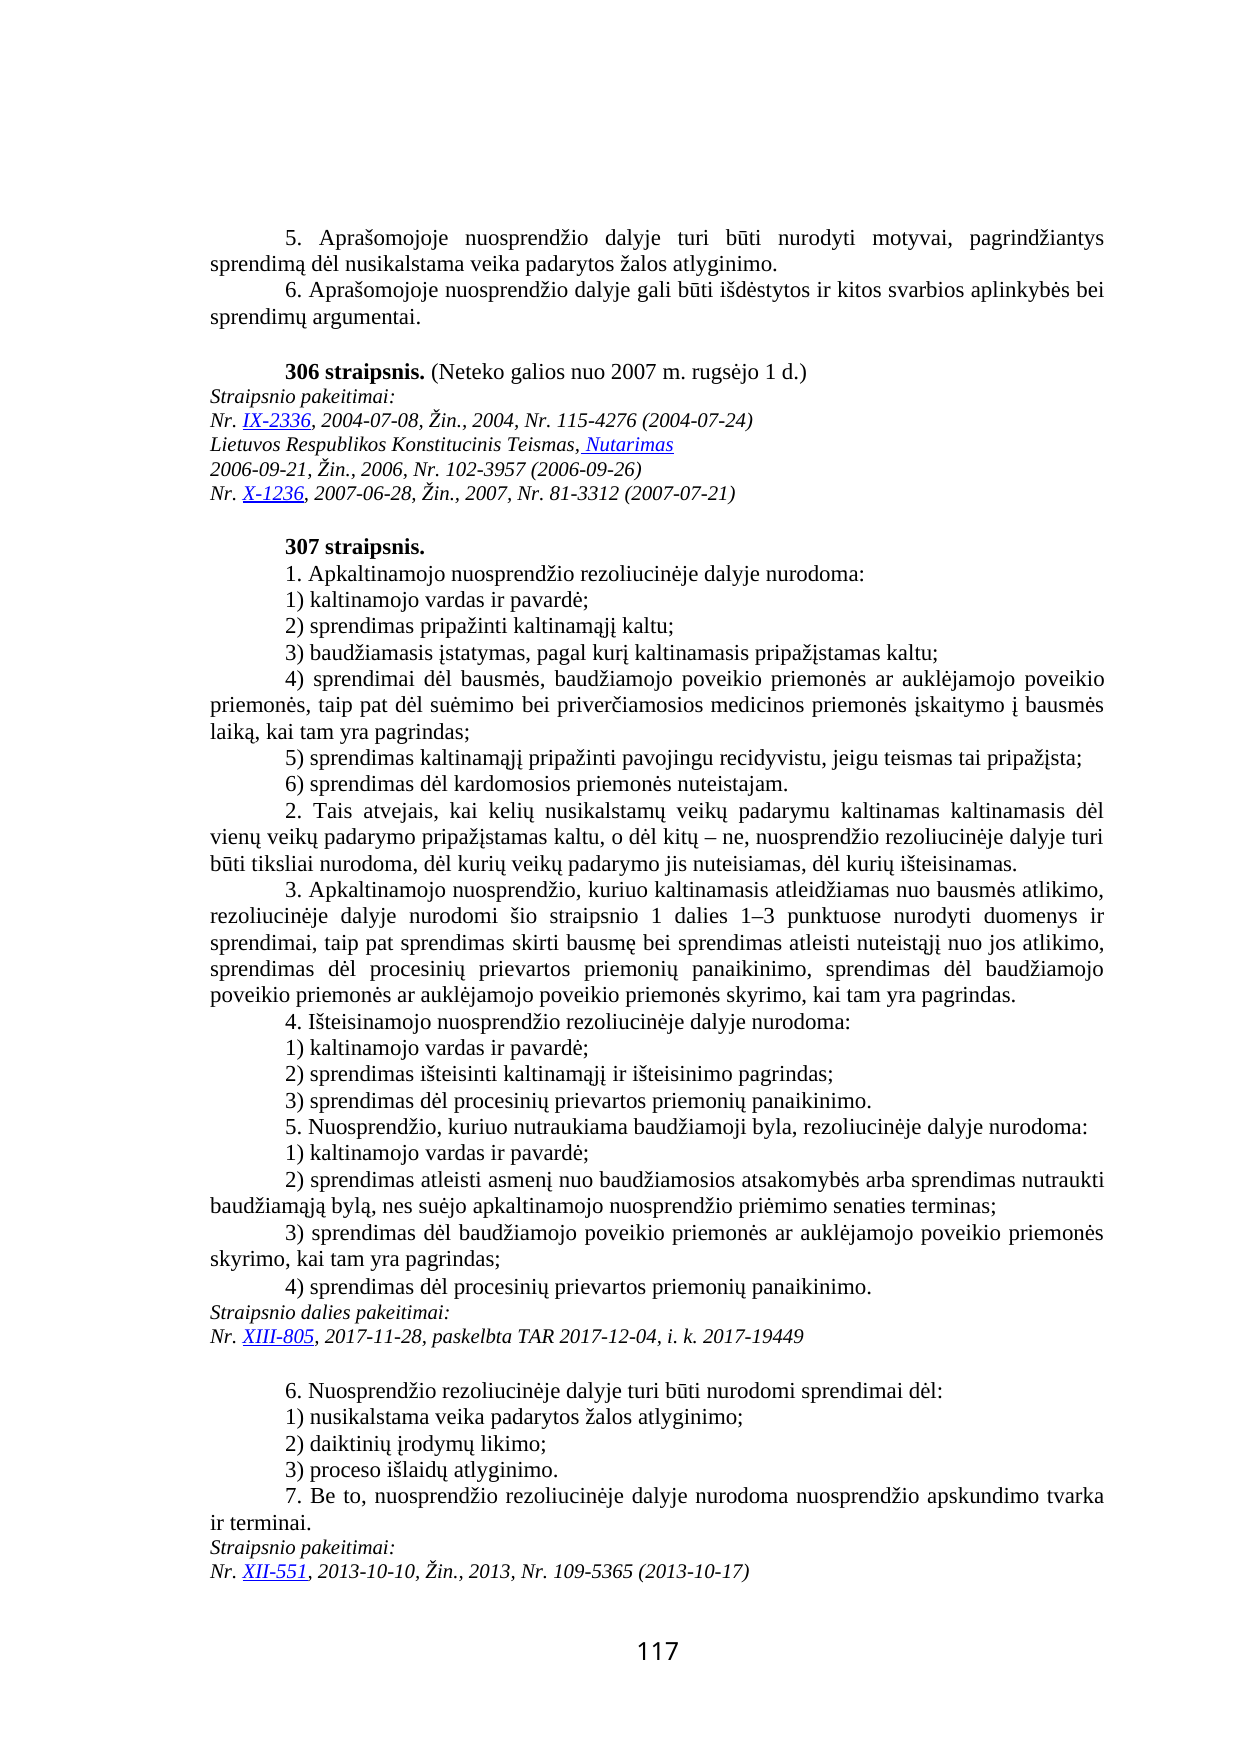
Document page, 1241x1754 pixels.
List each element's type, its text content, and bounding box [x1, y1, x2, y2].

text 3) sprendimas dėl procesinių prievartos priemonių panaikinimo. [210, 1087, 1106, 1113]
text 1) kaltinamojo vardas ir pavardė; [210, 586, 1106, 612]
text 2) sprendimas pripažinti kaltinamąjį kaltu; [210, 612, 1106, 639]
text Nr. IX-2336, 2004-07-08, Žin., 2004, Nr. 115-4276 (2004-07-24) [210, 408, 1106, 432]
text 4) sprendimas dėl procesinių prievartos priemonių panaikinimo. [210, 1271, 1106, 1300]
text 4) sprendimai dėl bausmės, baudžiamojo poveikio priemonės ar auklėjamojo poveikio priemonės, taip pat dėl suėmimo bei priverčiamosios medicinos priemonės įskaitymo į bausmės laiką, kai tam yra pagrindas; [210, 665, 1106, 744]
text 5. Aprašomojoje nuosprendžio dalyje turi būti nurodyti motyvai, pagrindžiantys sprendimą dėl nusikalstama veika padarytos žalos atlyginimo. [210, 224, 1106, 276]
text 3) sprendimas dėl baudžiamojo poveikio priemonės ar auklėjamojo poveikio priemonės skyrimo, kai tam yra pagrindas; [210, 1218, 1106, 1271]
text 4. Išteisinamojo nuosprendžio rezoliucinėje dalyje nurodoma: [210, 1008, 1106, 1034]
text Lietuvos Respublikos Konstitucinis Teismas, Nutarimas [210, 432, 1106, 456]
text 6) sprendimas dėl kardomosios priemonės nuteistajam. [210, 771, 1106, 797]
text Nr. X-1236, 2007-06-28, Žin., 2007, Nr. 81-3312 (2007-07-21) [210, 481, 1106, 504]
text Straipsnio pakeitimai: [210, 1535, 1106, 1559]
text 2) sprendimas atleisti asmenį nuo baudžiamosios atsakomybės arba sprendimas nutraukti baudžiamąją bylą, nes suėjo apkaltinamojo nuosprendžio priėmimo senaties terminas; [210, 1166, 1106, 1218]
text 2006-09-21, Žin., 2006, Nr. 102-3957 (2006-09-26) [210, 456, 1106, 481]
text 2) daiktinių įrodymų likimo; [210, 1429, 1106, 1456]
text 1) kaltinamojo vardas ir pavardė; [210, 1034, 1106, 1060]
text 2) sprendimas išteisinti kaltinamąjį ir išteisinimo pagrindas; [210, 1060, 1106, 1087]
text 1) nusikalstama veika padarytos žalos atlyginimo; [210, 1403, 1106, 1429]
text 3) baudžiamasis įstatymas, pagal kurį kaltinamasis pripažįstamas kaltu; [210, 639, 1106, 665]
text 1. Apkaltinamojo nuosprendžio rezoliucinėje dalyje nurodoma: [210, 560, 1106, 586]
text 306 straipsnis. (Neteko galios nuo 2007 m. rugsėjo 1 d.) [210, 358, 1106, 384]
text 3) proceso išlaidų atlyginimo. [210, 1456, 1106, 1482]
text 5) sprendimas kaltinamąjį pripažinti pavojingu recidyvistu, jeigu teismas tai pripažįsta; [210, 744, 1106, 771]
text Straipsnio pakeitimai: [210, 384, 1106, 408]
text 2. Tais atvejais, kai kelių nusikalstamų veikų padarymu kaltinamas kaltinamasis dėl vienų veikų padarymo pripažįstamas kaltu, o dėl kitų – ne, nuosprendžio rezoliucinėje dalyje turi būti tiksliai nurodoma, dėl kurių veikų padarymo jis nuteisiamas, dėl kurių išteisinamas. [210, 797, 1106, 876]
text Straipsnio dalies pakeitimai: [210, 1300, 1106, 1324]
text 6. Nuosprendžio rezoliucinėje dalyje turi būti nurodomi sprendimai dėl: [210, 1377, 1106, 1403]
text 307 straipsnis. [210, 533, 1106, 560]
text 6. Aprašomojoje nuosprendžio dalyje gali būti išdėstytos ir kitos svarbios aplinkybės bei sprendimų argumentai. [210, 276, 1106, 329]
text 5. Nuosprendžio, kuriuo nutraukiama baudžiamoji byla, rezoliucinėje dalyje nurodoma: [210, 1113, 1106, 1139]
text 3. Apkaltinamojo nuosprendžio, kuriuo kaltinamasis atleidžiamas nuo bausmės atlikimo, rezoliucinėje dalyje nurodomi šio straipsnio 1 dalies 1–3 punktuose nurodyti duomenys ir sprendimai, taip pat sprendimas skirti bausmę bei sprendimas atleisti nuteistąjį nuo jos atlikimo, sprendimas dėl procesinių prievartos priemonių panaikinimo, sprendimas dėl baudžiamojo poveikio priemonės ar auklėjamojo poveikio priemonės skyrimo, kai tam yra pagrindas. [210, 876, 1106, 1008]
text Nr. XIII-805, 2017-11-28, paskelbta TAR 2017-12-04, i. k. 2017-19449 [210, 1324, 1106, 1348]
text Nr. XII-551, 2013-10-10, Žin., 2013, Nr. 109-5365 (2013-10-17) [210, 1559, 1106, 1583]
text 1) kaltinamojo vardas ir pavardė; [210, 1139, 1106, 1166]
text 7. Be to, nuosprendžio rezoliucinėje dalyje nurodoma nuosprendžio apskundimo tvarka ir terminai. [210, 1482, 1106, 1535]
